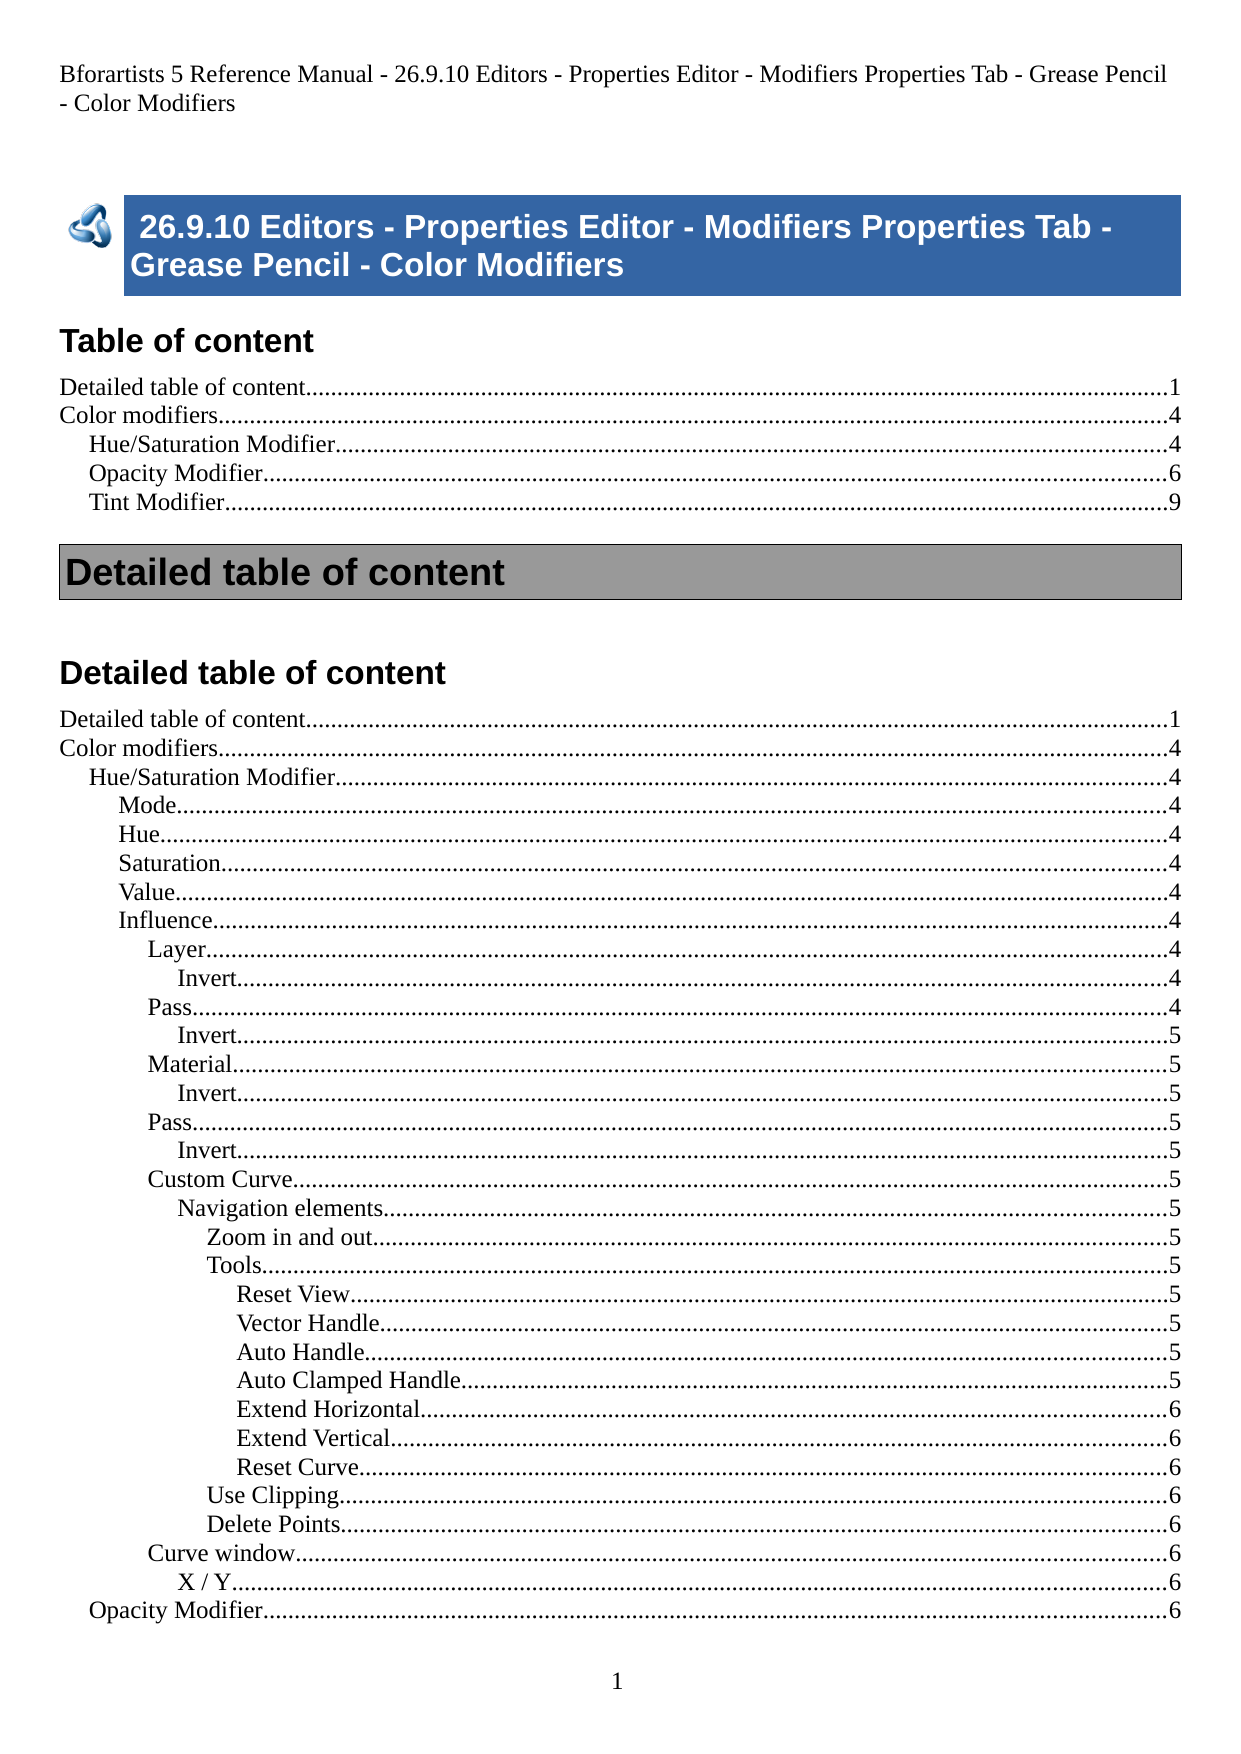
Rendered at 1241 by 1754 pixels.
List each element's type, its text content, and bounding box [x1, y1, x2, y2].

text Hue/Saturation Modifier 4 [88, 429, 1181, 458]
text Hue 4 [118, 819, 1181, 848]
text Invert 5 [177, 1020, 1181, 1049]
table_header [59, 195, 124, 296]
table_header 26.9.10 Editors - Properties Editor - Modifiers Properties Tab - Grease Pencil - Color Modifiers [124, 195, 1181, 296]
text Opacity Modifier 6 [88, 458, 1181, 487]
text Color modifiers 4 [59, 733, 1181, 762]
text Zoom in and out 5 [206, 1222, 1181, 1250]
text Hue/Saturation Modifier 4 [88, 762, 1181, 790]
text X / Y 6 [177, 1567, 1181, 1595]
text Extend Vertical 6 [236, 1423, 1181, 1452]
text Delete Points 6 [206, 1509, 1181, 1538]
text Navigation elements 5 [177, 1193, 1181, 1222]
text Value 4 [118, 877, 1181, 905]
text Tint Modifier 9 [88, 487, 1181, 515]
text Vector Handle 5 [236, 1308, 1181, 1337]
text Detailed table of content 1 [59, 372, 1181, 400]
text Influence 4 [118, 905, 1181, 934]
text Opacity Modifier 6 [88, 1595, 1181, 1624]
picture [65, 201, 114, 251]
text Use Clipping 6 [206, 1480, 1181, 1509]
text Tools 5 [206, 1250, 1181, 1279]
text Reset View 5 [236, 1279, 1181, 1308]
text Saturation 4 [118, 848, 1181, 877]
text Custom Curve 5 [147, 1164, 1181, 1193]
text Invert 5 [177, 1078, 1181, 1107]
text Layer 4 [147, 934, 1181, 963]
table_header Detailed table of content [60, 545, 1181, 599]
text Auto Handle 5 [236, 1337, 1181, 1365]
text Invert 5 [177, 1135, 1181, 1164]
text Pass 4 [147, 992, 1181, 1020]
text Curve window 6 [147, 1538, 1181, 1567]
text Color modifiers 4 [59, 400, 1181, 429]
text Invert 4 [177, 963, 1181, 992]
subtitle Detailed table of content [59, 653, 1181, 692]
subtitle Table of content [59, 321, 1181, 359]
text Pass 5 [147, 1107, 1181, 1135]
text Auto Clamped Handle 5 [236, 1365, 1181, 1394]
text Extend Horizontal 6 [236, 1394, 1181, 1423]
text Detailed table of content 1 [59, 704, 1181, 733]
text Reset Curve 6 [236, 1452, 1181, 1480]
text Material 5 [147, 1049, 1181, 1078]
text Mode 4 [118, 790, 1181, 819]
